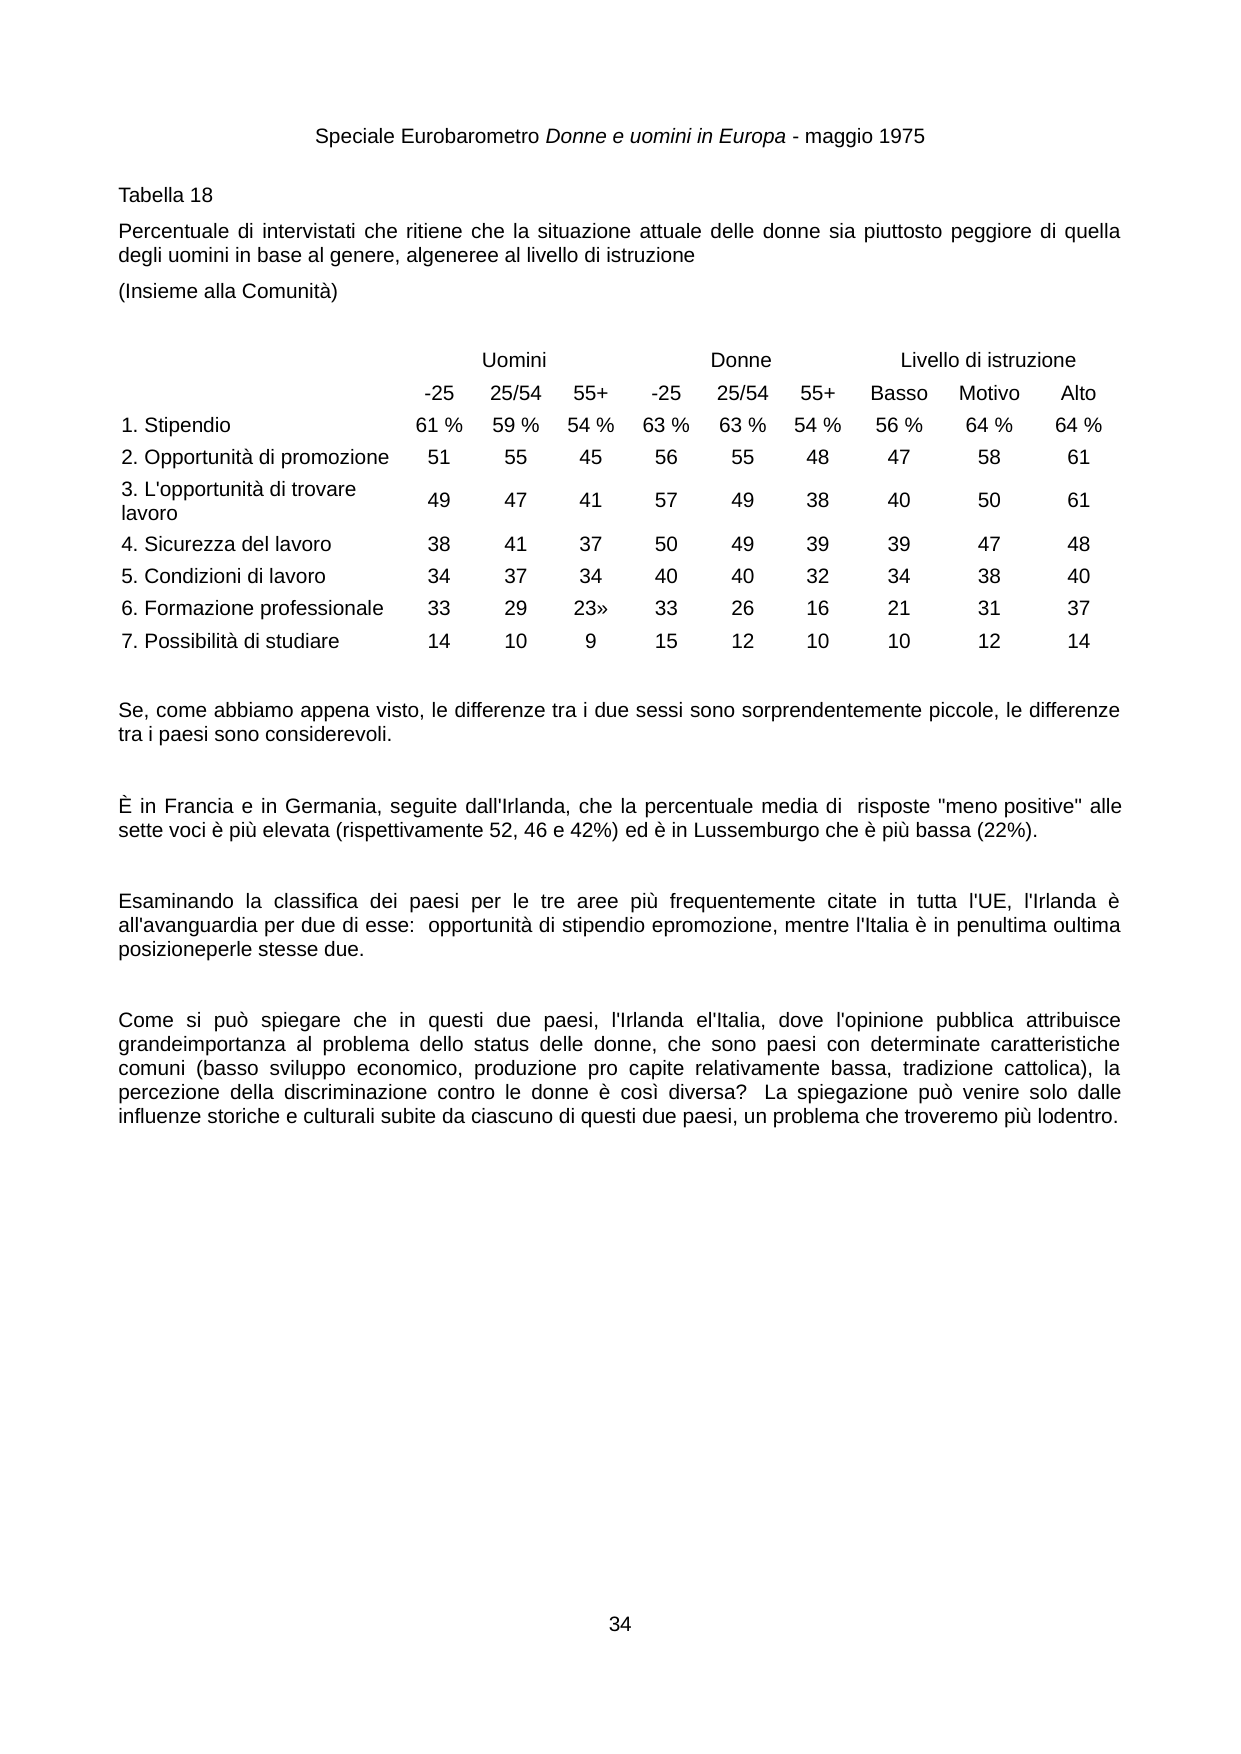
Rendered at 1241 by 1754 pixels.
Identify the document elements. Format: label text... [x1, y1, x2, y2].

table_cell 61 [1035, 474, 1122, 527]
table_cell 57 [628, 474, 704, 527]
table_cell 48 [781, 441, 854, 473]
text Se, come abbiamo appena visto, le differenze tra i due sessi sono sorprendentemente piccole, le differenze tra i paesi sono considerevoli. [118, 698, 1122, 746]
table_cell 54 % [781, 409, 854, 441]
table_cell 3. L'opportunità di trovare lavoro [118, 474, 401, 527]
text Percentuale di intervistati che ritiene che la situazione attuale delle donne sia piuttosto peggiore di quella degli uomini in base al genere, algeneree al livello di istruzione [118, 219, 1122, 267]
table_cell 55+ [554, 376, 628, 409]
table_cell 12 [705, 624, 781, 657]
table_cell 61 % [401, 409, 477, 441]
table_cell 48 [1035, 527, 1122, 559]
table_cell 9 [554, 624, 628, 657]
table_cell 33 [628, 592, 704, 624]
table_cell 49 [705, 474, 781, 527]
table_cell 23» [554, 592, 628, 624]
table_cell 40 [855, 474, 943, 527]
table_cell 40 [628, 560, 704, 592]
table_cell 64 % [944, 409, 1035, 441]
table_cell 41 [554, 474, 628, 527]
table_cell Motivo [944, 376, 1035, 409]
table_cell 34 [401, 560, 477, 592]
table_cell 50 [944, 474, 1035, 527]
table_cell -25 [401, 376, 477, 409]
table_cell 54 % [554, 409, 628, 441]
table_cell 10 [781, 624, 854, 657]
table_cell 55 [705, 441, 781, 473]
table_cell 56 [628, 441, 704, 473]
table_cell 39 [781, 527, 854, 559]
table_cell 45 [554, 441, 628, 473]
text Tabella 18 [118, 183, 1122, 207]
table_cell 40 [705, 560, 781, 592]
table_cell 34 [855, 560, 943, 592]
table_cell 14 [401, 624, 477, 657]
table_cell 33 [401, 592, 477, 624]
table_cell 47 [944, 527, 1035, 559]
table_cell 40 [1035, 560, 1122, 592]
text (Insieme alla Comunità) [118, 278, 1122, 302]
table_cell 47 [855, 441, 943, 473]
table_cell 16 [781, 592, 854, 624]
table_cell 64 % [1035, 409, 1122, 441]
table_cell 12 [944, 624, 1035, 657]
table_cell 56 % [855, 409, 943, 441]
table_cell 34 [554, 560, 628, 592]
table_cell 32 [781, 560, 854, 592]
table_cell 59 % [478, 409, 554, 441]
table_cell 5. Condizioni di lavoro [118, 560, 401, 592]
table_cell 38 [401, 527, 477, 559]
text Esaminando la classifica dei paesi per le tre aree più frequentemente citate in tutta l'UE, l'Irlanda è all'avanguardia per due di esse: opportunità di stipendio epromozione, mentre l'Italia è in penultima oultima posizioneperle stesse due. [118, 889, 1122, 961]
table_cell 29 [478, 592, 554, 624]
table_cell 1. Stipendio [118, 409, 401, 441]
table_cell 63 % [628, 409, 704, 441]
text È in Francia e in Germania, seguite dall'Irlanda, che la percentuale media di risposte "meno positive" alle sette voci è più elevata (rispettivamente 52, 46 e 42%) ed è in Lussemburgo che è più bassa (22%). [118, 793, 1122, 841]
table_cell 58 [944, 441, 1035, 473]
table_cell Basso [855, 376, 943, 409]
table_cell 38 [781, 474, 854, 527]
table_header Donne [628, 344, 854, 376]
table_cell 47 [478, 474, 554, 527]
table_cell 39 [855, 527, 943, 559]
table_cell 41 [478, 527, 554, 559]
table_cell -25 [628, 376, 704, 409]
table_cell 10 [478, 624, 554, 657]
table_cell 55 [478, 441, 554, 473]
table_cell 7. Possibilità di studiare [118, 624, 401, 657]
table_cell 21 [855, 592, 943, 624]
table_cell 61 [1035, 441, 1122, 473]
table_cell 37 [554, 527, 628, 559]
table_cell 50 [628, 527, 704, 559]
table_cell 49 [401, 474, 477, 527]
table_header Livello di istruzione [855, 344, 1122, 376]
table_cell 37 [478, 560, 554, 592]
table_cell 6. Formazione professionale [118, 592, 401, 624]
table_cell 25/54 [478, 376, 554, 409]
table_cell 25/54 [705, 376, 781, 409]
table_cell [118, 376, 401, 409]
table_cell 63 % [705, 409, 781, 441]
table_cell 37 [1035, 592, 1122, 624]
table_cell 55+ [781, 376, 854, 409]
table_header [118, 344, 401, 376]
table_cell 26 [705, 592, 781, 624]
text Come si può spiegare che in questi due paesi, l'Irlanda el'Italia, dove l'opinione pubblica attribuisce grandeimportanza al problema dello status delle donne, che sono paesi con determinate caratteristiche comuni (basso sviluppo economico, produzione pro capite relativamente bassa, tradizione cattolica), la percezione della discriminazione contro le donne è così diversa? La spiegazione può venire solo dalle influenze storiche e culturali subite da ciascuno di questi due paesi, un problema che troveremo più lodentro. [118, 1008, 1122, 1128]
table_cell Alto [1035, 376, 1122, 409]
table_cell 38 [944, 560, 1035, 592]
table_cell 15 [628, 624, 704, 657]
table_cell 14 [1035, 624, 1122, 657]
table_cell 4. Sicurezza del lavoro [118, 527, 401, 559]
table_header Uomini [401, 344, 628, 376]
table_cell 2. Opportunità di promozione [118, 441, 401, 473]
table_cell 10 [855, 624, 943, 657]
table_cell 49 [705, 527, 781, 559]
table_cell 31 [944, 592, 1035, 624]
table_cell 51 [401, 441, 477, 473]
